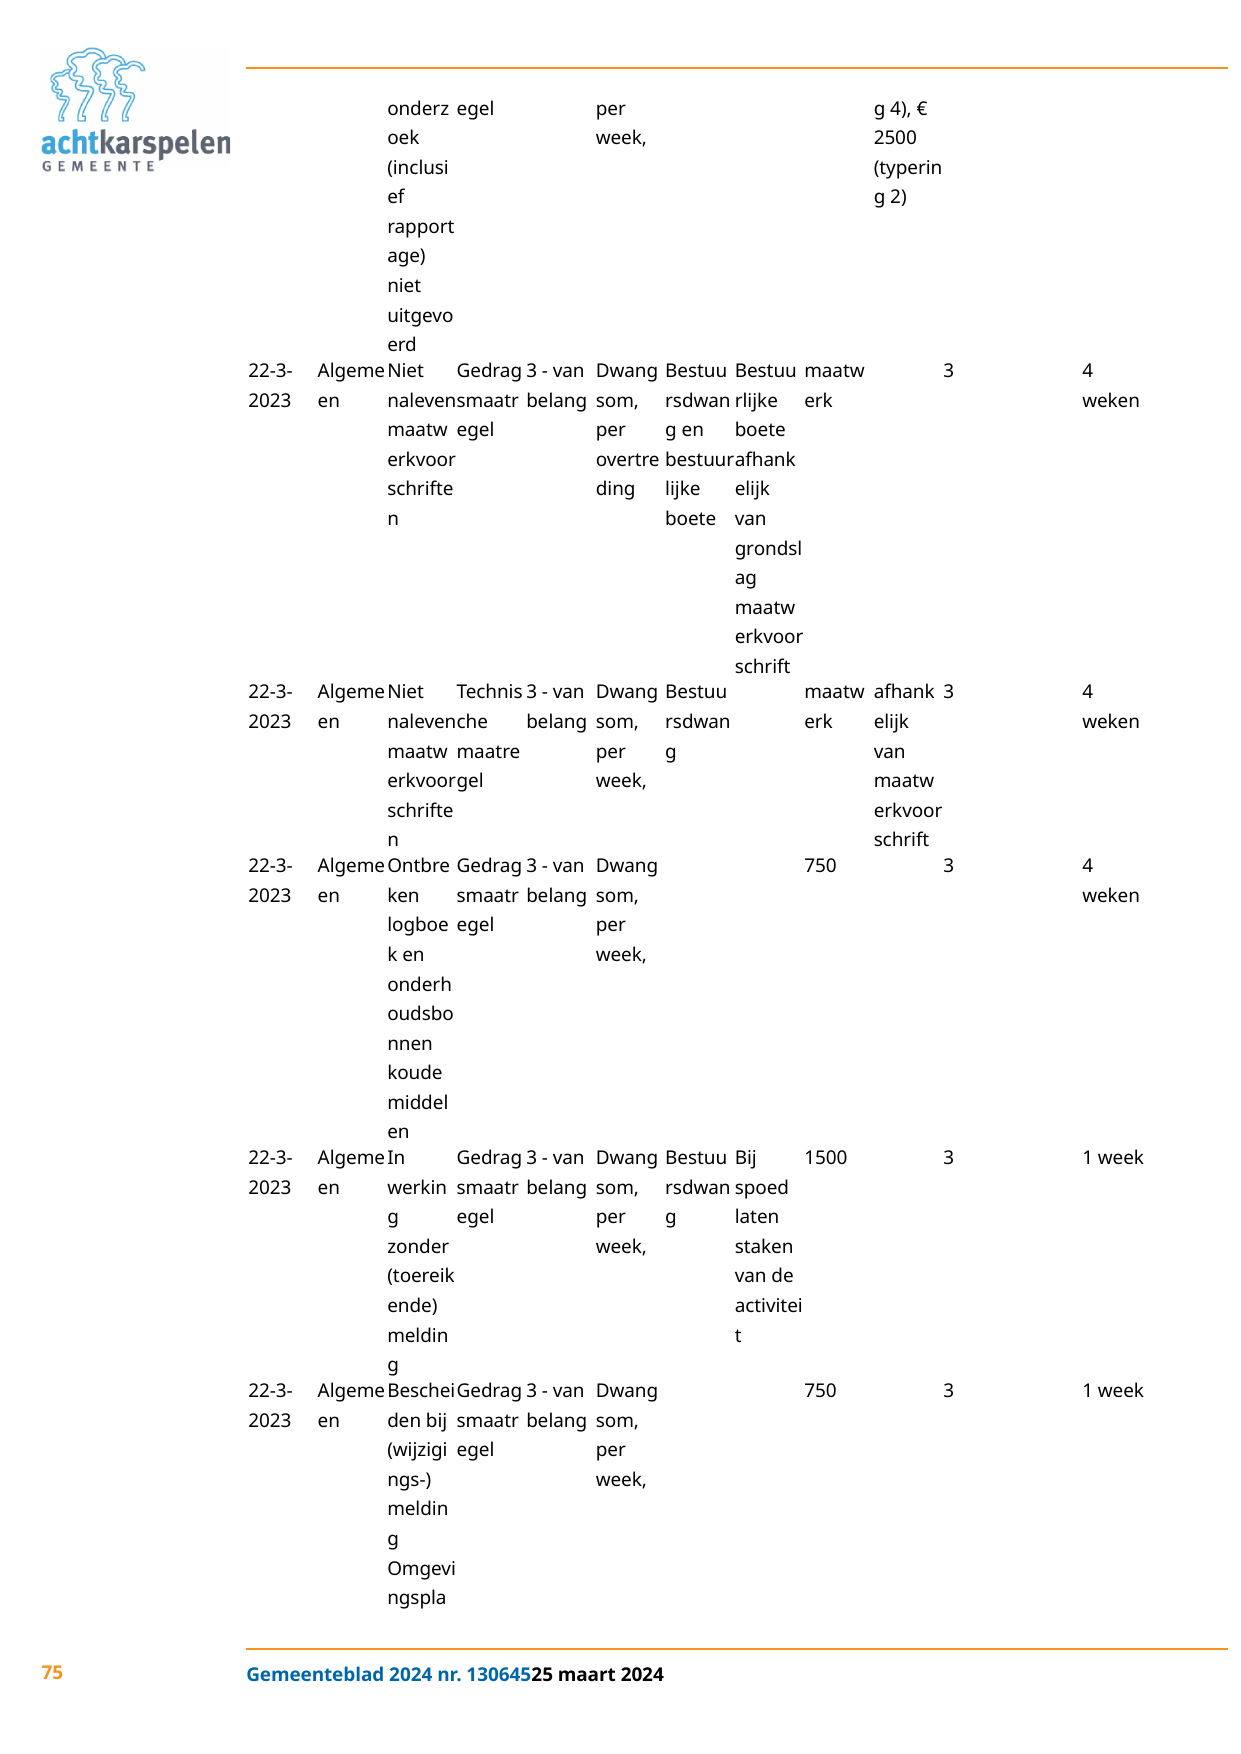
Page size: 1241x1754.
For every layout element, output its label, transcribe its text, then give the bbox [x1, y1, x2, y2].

table_cell [318, 95, 387, 357]
table_cell 4 weken [1082, 357, 1152, 679]
table_cell Bestuursdwang [665, 679, 734, 852]
table_cell maatwerk [804, 357, 873, 679]
table_cell [1013, 357, 1082, 679]
table_cell [735, 679, 804, 852]
table_cell [526, 95, 596, 357]
table_cell 4 weken [1082, 679, 1152, 852]
table_cell 3 - van belang [526, 1377, 596, 1610]
table_cell [1013, 1144, 1082, 1377]
table_cell Niet naleven maatwerkvoorschriften [387, 357, 456, 679]
table_cell maatwerk [804, 679, 873, 852]
table_cell In werking zonder (toereikende) melding [387, 1144, 456, 1377]
table_cell 3 [943, 853, 1013, 1144]
table_cell [665, 853, 734, 1144]
table_cell 3 [943, 357, 1013, 679]
table_cell Niet naleven maatwerkvoorschriften [387, 679, 456, 852]
table_cell 3 - van belang [526, 853, 596, 1144]
table_cell Bescheiden bij (wijzigings-) melding Omgevingspla [387, 1377, 456, 1610]
table_cell 22-3-2023 [248, 1377, 317, 1610]
table_cell [735, 95, 804, 357]
table_cell Dwangsom, per week, [596, 1377, 665, 1610]
table_cell Algemeen [318, 1144, 387, 1377]
table_cell 22-3-2023 [248, 853, 317, 1144]
table_cell g 4), € 2500 (typering 2) [874, 95, 943, 357]
table_cell Dwangsom, per week, [596, 679, 665, 852]
table_cell [874, 1377, 943, 1610]
table_cell 3 - van belang [526, 679, 596, 852]
table_cell [1013, 1377, 1082, 1610]
table_cell Technische maatregel [456, 679, 526, 852]
table_cell 3 [943, 1377, 1013, 1610]
table_cell [874, 357, 943, 679]
table_cell Algemeen [318, 1377, 387, 1610]
table_cell Gedragsmaatregel [456, 853, 526, 1144]
table_cell Bestuurlijke boete afhankelijk van grondslag maatwerkvoorschrift [735, 357, 804, 679]
table_cell 750 [804, 853, 873, 1144]
table_cell Dwangsom, per overtreding [596, 357, 665, 679]
table_cell 22-3-2023 [248, 679, 317, 852]
table_cell 1500 [804, 1144, 873, 1377]
table_cell Bij spoed laten staken van de activiteit [735, 1144, 804, 1377]
table_cell [874, 853, 943, 1144]
table_cell [665, 1377, 734, 1610]
table_cell 22-3-2023 [248, 1144, 317, 1377]
table_cell afhankelijk van maatwerkvoorschrift [874, 679, 943, 852]
table_cell 4 weken [1082, 853, 1152, 1144]
table_cell [804, 95, 873, 357]
table_cell per week, [596, 95, 665, 357]
table_cell [1013, 95, 1082, 357]
table_cell 3 - van belang [526, 1144, 596, 1377]
table_cell [735, 853, 804, 1144]
table_cell 3 [943, 1144, 1013, 1377]
table_cell [665, 95, 734, 357]
picture [41, 47, 231, 172]
table_cell [1082, 95, 1152, 357]
table_cell 1 week [1082, 1144, 1152, 1377]
table_cell 3 - van belang [526, 357, 596, 679]
table_cell [735, 1377, 804, 1610]
table_cell Gedragsmaatregel [456, 1144, 526, 1377]
table_cell Algemeen [318, 853, 387, 1144]
table_cell 22-3-2023 [248, 357, 317, 679]
table_cell 3 [943, 679, 1013, 852]
table_cell Bestuursdwang en bestuurlijke boete [665, 357, 734, 679]
table_cell 750 [804, 1377, 873, 1610]
table_cell [943, 95, 1013, 357]
table_cell [1013, 853, 1082, 1144]
table_cell [1013, 679, 1082, 852]
table_cell [874, 1144, 943, 1377]
table_cell 1 week [1082, 1377, 1152, 1610]
table_cell egel [456, 95, 526, 357]
table_cell Ontbreken logboek en onderhoudsbonnen koudemiddelen [387, 853, 456, 1144]
table_cell Dwangsom, per week, [596, 853, 665, 1144]
table_cell Dwangsom, per week, [596, 1144, 665, 1377]
table_cell Algemeen [318, 357, 387, 679]
table_cell Gedragsmaatregel [456, 357, 526, 679]
table_cell Bestuursdwang [665, 1144, 734, 1377]
table_cell [248, 95, 317, 357]
table_cell Gedragsmaatregel [456, 1377, 526, 1610]
table_cell onderzoek (inclusief rapportage) niet uitgevoerd [387, 95, 456, 357]
table_cell Algemeen [318, 679, 387, 852]
